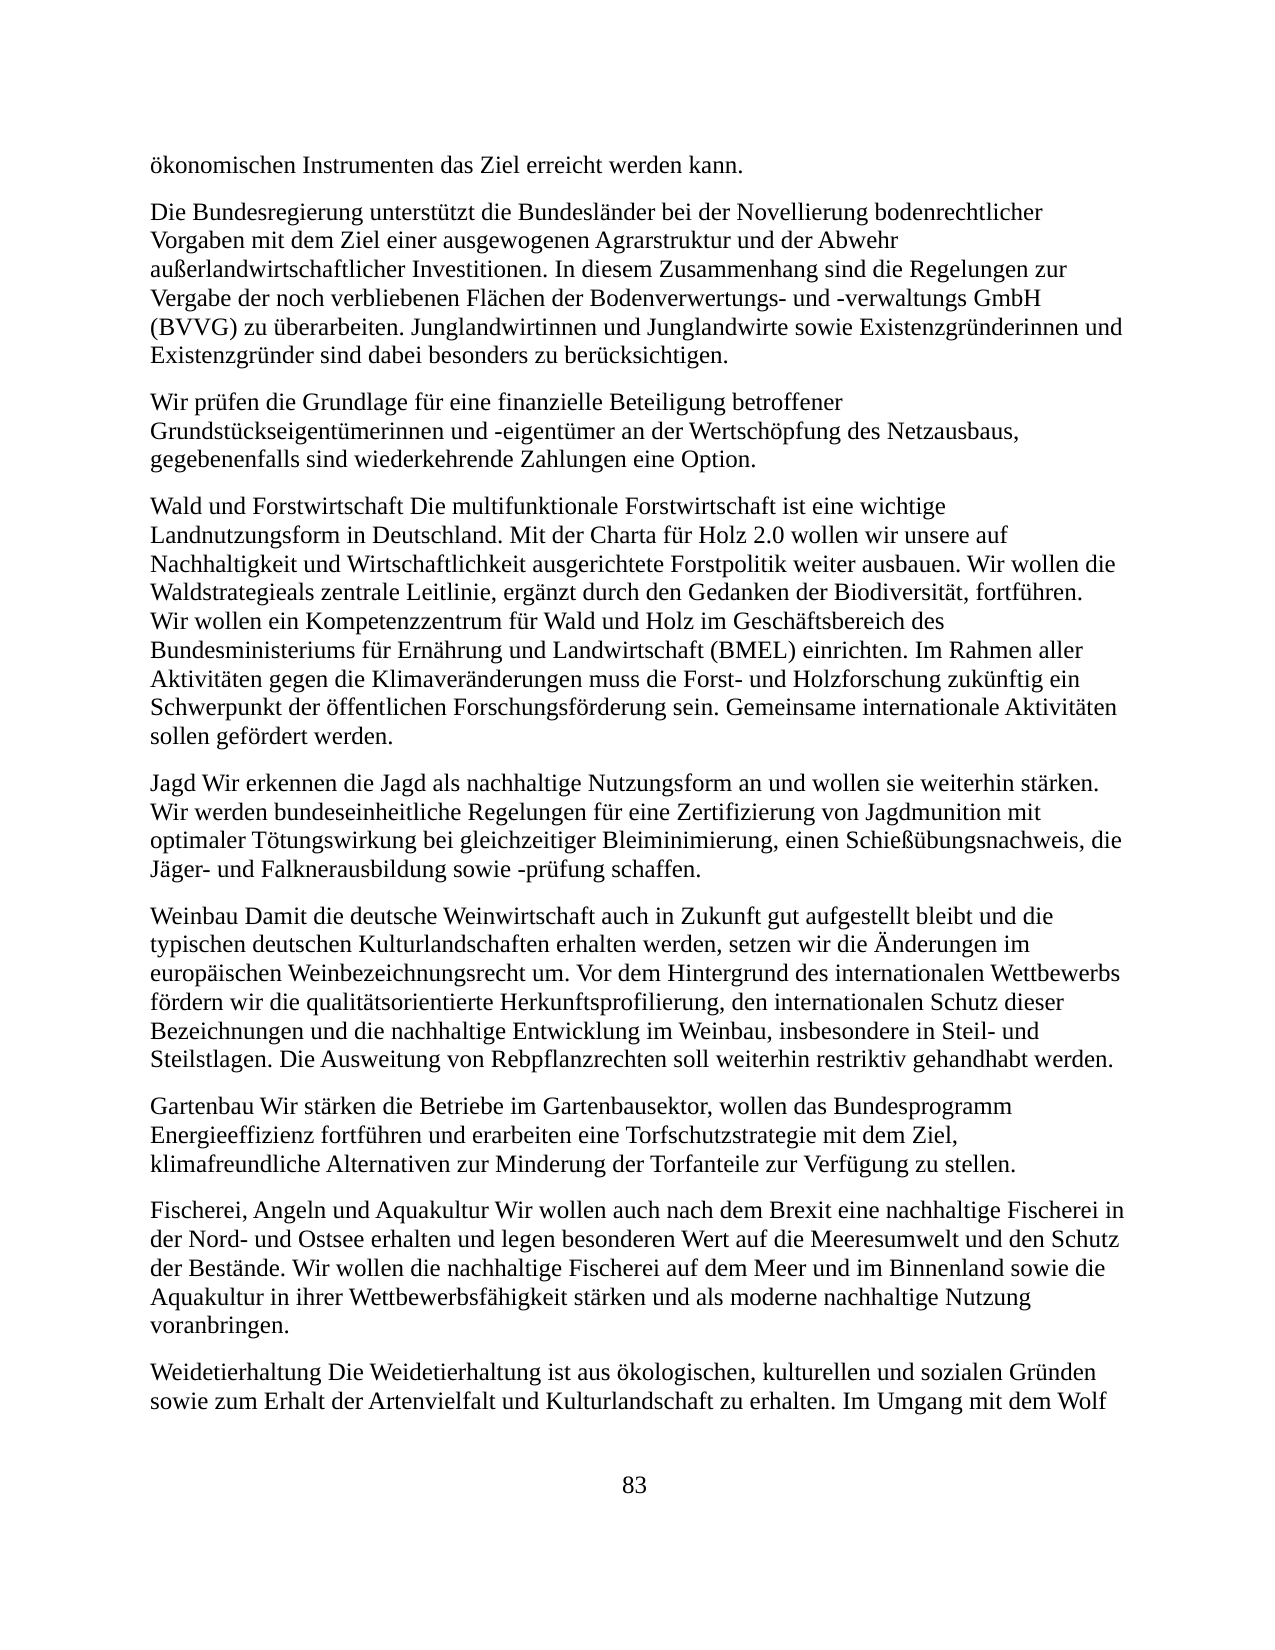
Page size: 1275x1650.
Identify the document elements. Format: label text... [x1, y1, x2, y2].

text Fischerei, Angeln und Aquakultur Wir wollen auch nach dem Brexit eine nachhaltige Fischerei in der Nord- und Ostsee erhalten und legen besonderen Wert auf die Meeresumwelt und den Schutz der Bestände. Wir wollen die nachhaltige Fischerei auf dem Meer und im Binnenland sowie die Aquakultur in ihrer Wettbewerbsfähigkeit stärken und als moderne nachhaltige Nutzung voranbringen. [150, 1195, 1125, 1339]
text Weinbau Damit die deutsche Weinwirtschaft auch in Zukunft gut aufgestellt bleibt und die typischen deutschen Kulturlandschaften erhalten werden, setzen wir die Änderungen im europäischen Weinbezeichnungsrecht um. Vor dem Hintergrund des internationalen Wettbewerbs fördern wir die qualitätsorientierte Herkunftsprofilierung, den internationalen Schutz dieser Bezeichnungen und die nachhaltige Entwicklung im Weinbau, insbesondere in Steil- und Steilstlagen. Die Ausweitung von Rebpflanzrechten soll weiterhin restriktiv gehandhabt werden. [150, 901, 1125, 1073]
text Wald und Forstwirtschaft Die multifunktionale Forstwirtschaft ist eine wichtige Landnutzungsform in Deutschland. Mit der Charta für Holz 2.0 wollen wir unsere auf Nachhaltigkeit und Wirtschaftlichkeit ausgerichtete Forstpolitik weiter ausbauen. Wir wollen die Waldstrategieals zentrale Leitlinie, ergänzt durch den Gedanken der Biodiversität, fortführen. Wir wollen ein Kompetenzzentrum für Wald und Holz im Geschäftsbereich des Bundesministeriums für Ernährung und Landwirtschaft (BMEL) einrichten. Im Rahmen aller Aktivitäten gegen die Klimaveränderungen muss die Forst- und Holzforschung zukünftig ein Schwerpunkt der öffentlichen Forschungsförderung sein. Gemeinsame internationale Aktivitäten sollen gefördert werden. [150, 491, 1125, 750]
text Weidetierhaltung Die Weidetierhaltung ist aus ökologischen, kulturellen und sozialen Gründen sowie zum Erhalt der Artenvielfalt und Kulturlandschaft zu erhalten. Im Umgang mit dem Wolf [150, 1357, 1125, 1414]
text ökonomischen Instrumenten das Ziel erreicht werden kann. [150, 150, 1125, 179]
text Die Bundesregierung unterstützt die Bundesländer bei der Novellierung bodenrechtlicher Vorgaben mit dem Ziel einer ausgewogenen Agrarstruktur und der Abwehr außerlandwirtschaftlicher Investitionen. In diesem Zusammenhang sind die Regelungen zur Vergabe der noch verbliebenen Flächen der Bodenverwertungs- und -verwaltungs GmbH (BVVG) zu überarbeiten. Junglandwirtinnen und Junglandwirte sowie Existenzgründerinnen und Existenzgründer sind dabei besonders zu berücksichtigen. [150, 197, 1125, 369]
text Wir prüfen die Grundlage für eine finanzielle Beteiligung betroffener Grundstückseigentümerinnen und -eigentümer an der Wertschöpfung des Netzausbaus, gegebenenfalls sind wiederkehrende Zahlungen eine Option. [150, 387, 1125, 473]
text Jagd Wir erkennen die Jagd als nachhaltige Nutzungsform an und wollen sie weiterhin stärken. Wir werden bundeseinheitliche Regelungen für eine Zertifizierung von Jagdmunition mit optimaler Tötungswirkung bei gleichzeitiger Bleiminimierung, einen Schießübungsnachweis, die Jäger- und Falknerausbildung sowie -prüfung schaffen. [150, 768, 1125, 883]
text Gartenbau Wir stärken die Betriebe im Gartenbausektor, wollen das Bundesprogramm Energieeffizienz fortführen und erarbeiten eine Torfschutzstrategie mit dem Ziel, klimafreundliche Alternativen zur Minderung der Torfanteile zur Verfügung zu stellen. [150, 1091, 1125, 1177]
